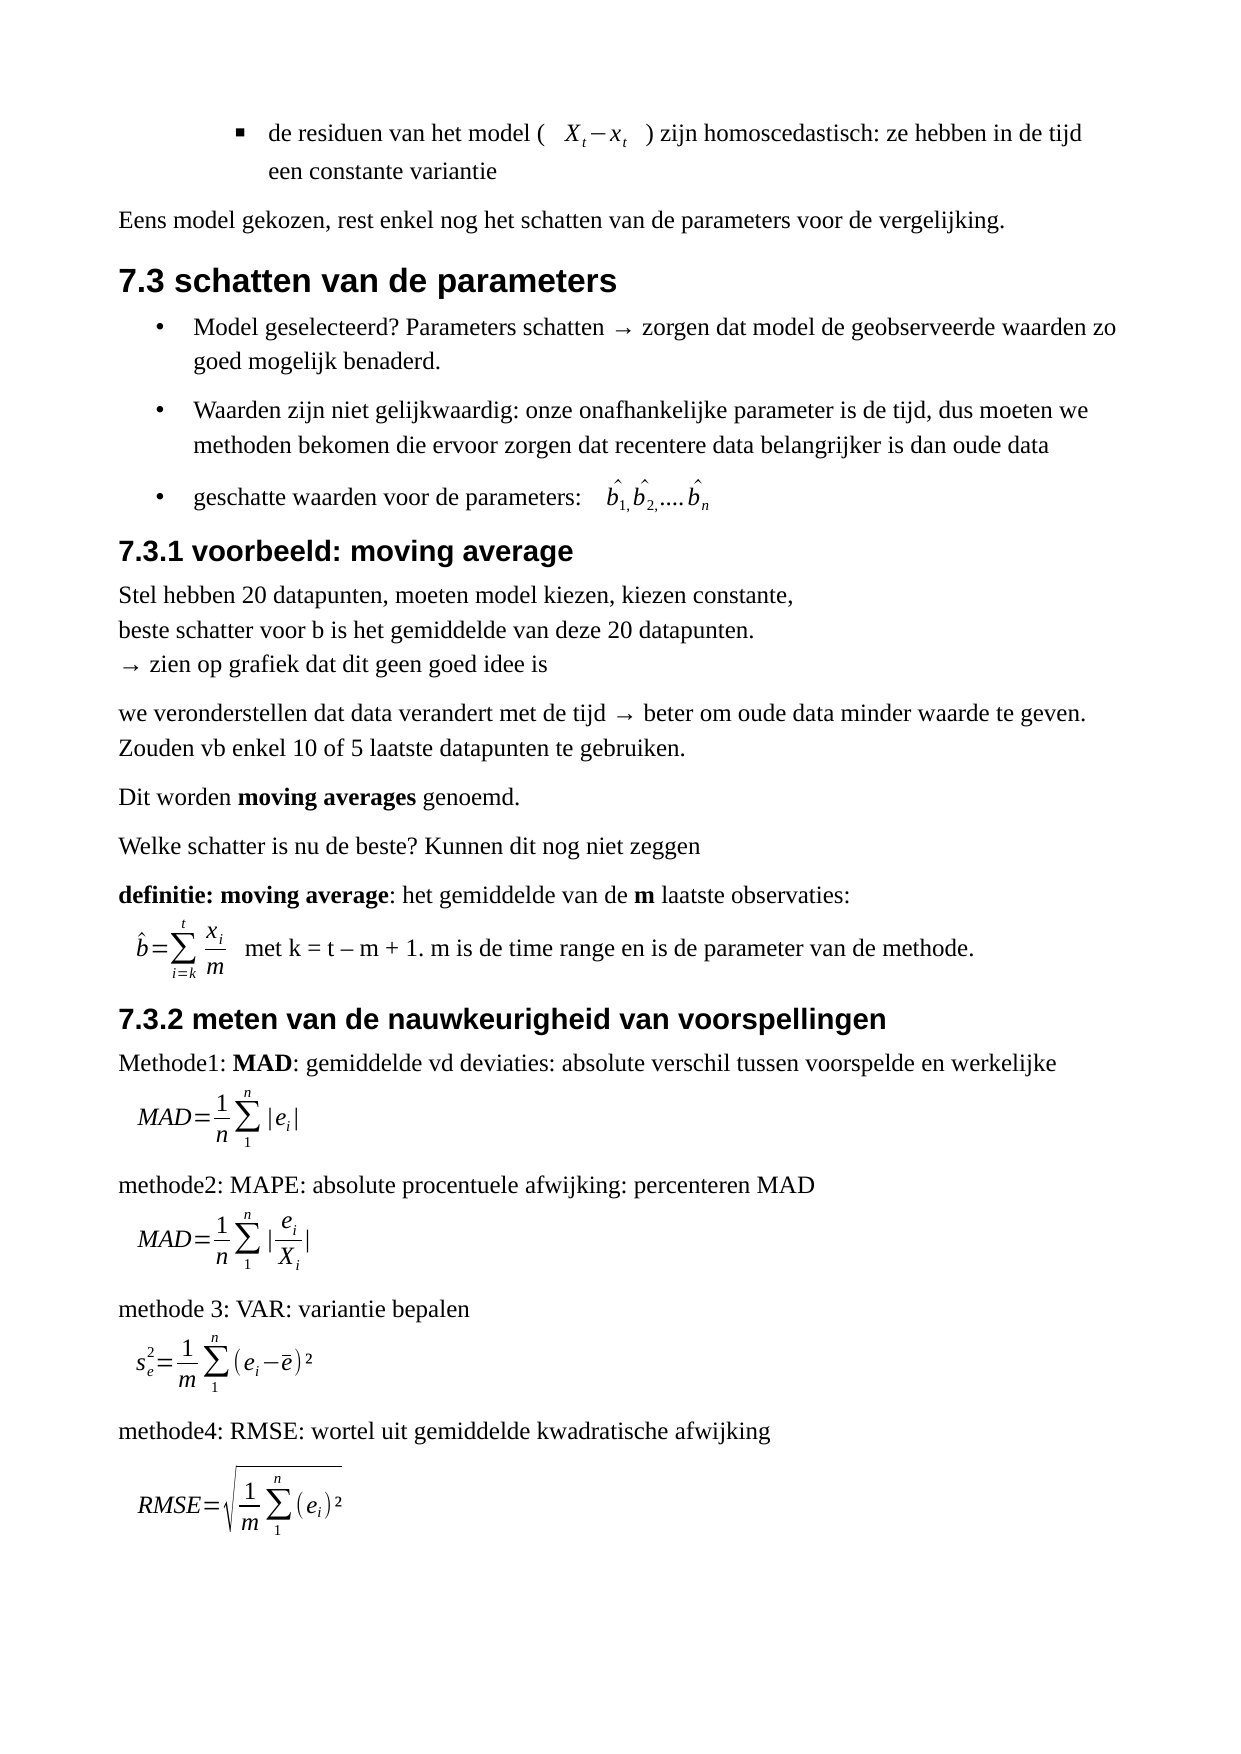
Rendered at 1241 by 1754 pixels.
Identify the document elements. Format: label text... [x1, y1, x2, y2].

text Dit worden moving averages genoemd. [118, 782, 1122, 811]
text methode 3: VAR: variantie bepalen [118, 1294, 1122, 1395]
list geschatte waarden voor de parameters: [156, 479, 1122, 514]
subtitle 7.3 schatten van de parameters [118, 261, 1122, 299]
text definitie: moving average: het gemiddelde van de m laatste observaties: met k = t – m + 1. m is de time range en is de parameter van de methode. [118, 880, 1122, 982]
subtitle 7.3.2 meten van de nauwkeurigheid van voorspellingen [118, 1002, 1122, 1036]
text we veronderstellen dat data verandert met de tijd → beter om oude data minder waarde te geven. Zouden vb enkel 10 of 5 laatste datapunten te gebruiken. [118, 698, 1122, 762]
text Stel hebben 20 datapunten, moeten model kiezen, kiezen constante, beste schatter voor b is het gemiddelde van deze 20 datapunten. → zien op grafiek dat dit geen goed idee is [118, 581, 1122, 678]
text Methode1: MAD: gemiddelde vd deviaties: absolute verschil tussen voorspelde en werkelijke [118, 1048, 1122, 1150]
subtitle 7.3.1 voorbeeld: moving average [118, 534, 1122, 568]
list de residuen van het model () zijn homoscedastisch: ze hebben in de tijd een constante variantie [231, 118, 1122, 185]
text methode2: MAPE: absolute procentuele afwijking: percenteren MAD [118, 1171, 1122, 1273]
text Eens model gekozen, rest enkel nog het schatten van de parameters voor de vergelijking. [118, 205, 1122, 234]
list Waarden zijn niet gelijkwaardig: onze onafhankelijke parameter is de tijd, dus moeten we methoden bekomen die ervoor zorgen dat recentere data belangrijker is dan oude data [156, 395, 1122, 459]
text methode4: RMSE: wortel uit gemiddelde kwadratische afwijking [118, 1416, 1122, 1444]
text Welke schatter is nu de beste? Kunnen dit nog niet zeggen [118, 831, 1122, 860]
list Model geselecteerd? Parameters schatten → zorgen dat model de geobserveerde waarden zo goed mogelijk benaderd. [156, 312, 1122, 375]
